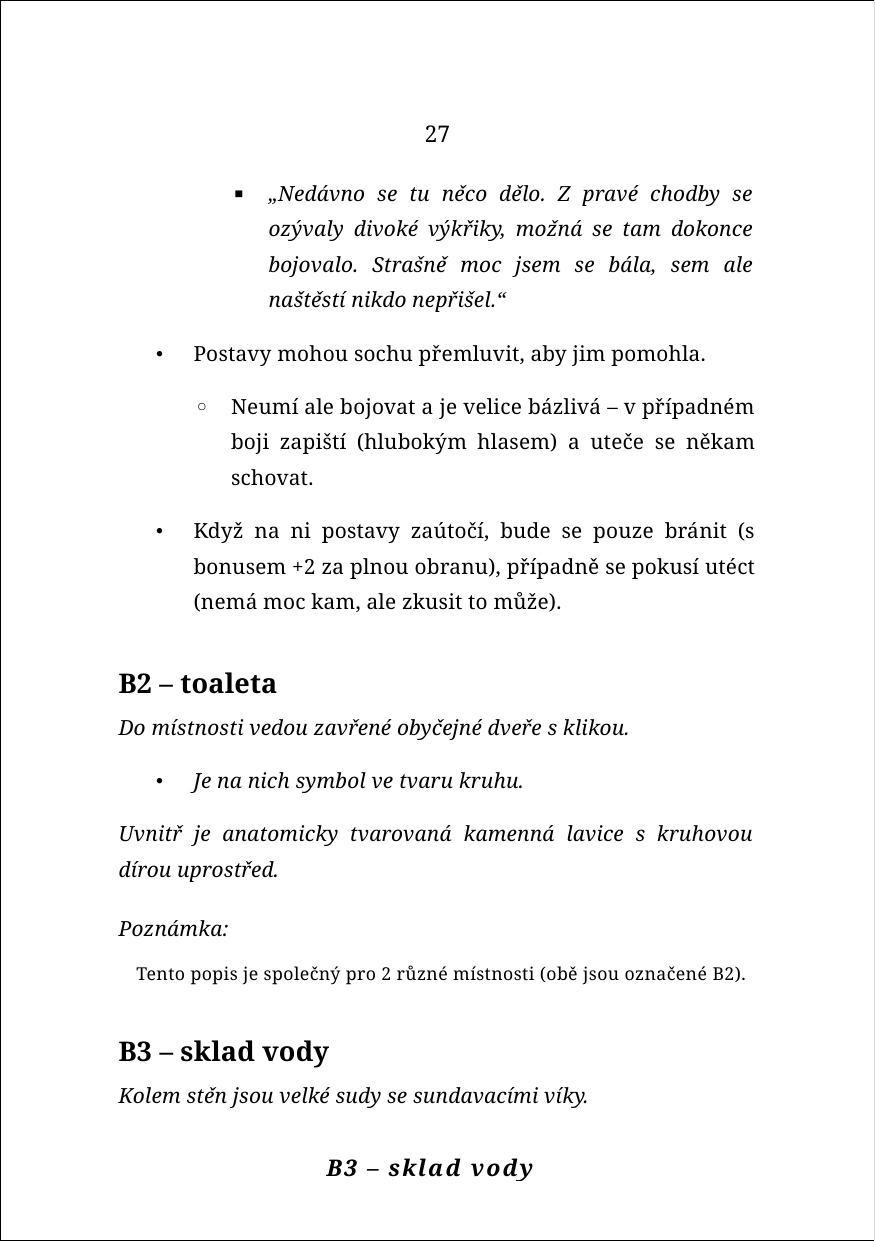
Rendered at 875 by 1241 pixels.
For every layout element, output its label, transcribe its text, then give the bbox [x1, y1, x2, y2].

text Do místnosti vedou zavřené obyčejné dveře s klikou. [118, 713, 756, 741]
list Postavy mohou sochu přemluvit, aby jim pomohla. [156, 339, 756, 367]
list Když na ni postavy zaútočí, bude se pouze bránit (s bonusem +2 za plnou obranu), případně se pokusí utéct (nemá moc kam, ale zkusit to může). [156, 516, 756, 616]
subtitle B2 – toaleta [118, 664, 756, 701]
subtitle B3 – sklad vody [118, 1033, 756, 1070]
text Poznámka: [118, 914, 756, 942]
text Kolem stěn jsou velké sudy se sundavacími víky. [118, 1081, 756, 1110]
text Uvnitř je anatomicky tvarovaná kamenná lavice s kruhovou dírou uprostřed. [118, 819, 756, 883]
list Neumí ale bojovat a je velice bázlivá – v případném boji zapiští (hlubokým hlasem) a uteče se někam schovat. [193, 392, 756, 491]
list „Nedávno se tu něco dělo. Z pravé chodby se ozývaly divoké výkřiky, možná se tam dokonce bojovalo. Strašně moc jsem se bála, sem ale naštěstí nikdo nepřišel.“ [231, 179, 756, 314]
text Tento popis je společný pro 2 různé místnosti (obě jsou označené B2). [136, 961, 756, 985]
list Je na nich symbol ve tvaru kruhu. [156, 766, 756, 794]
